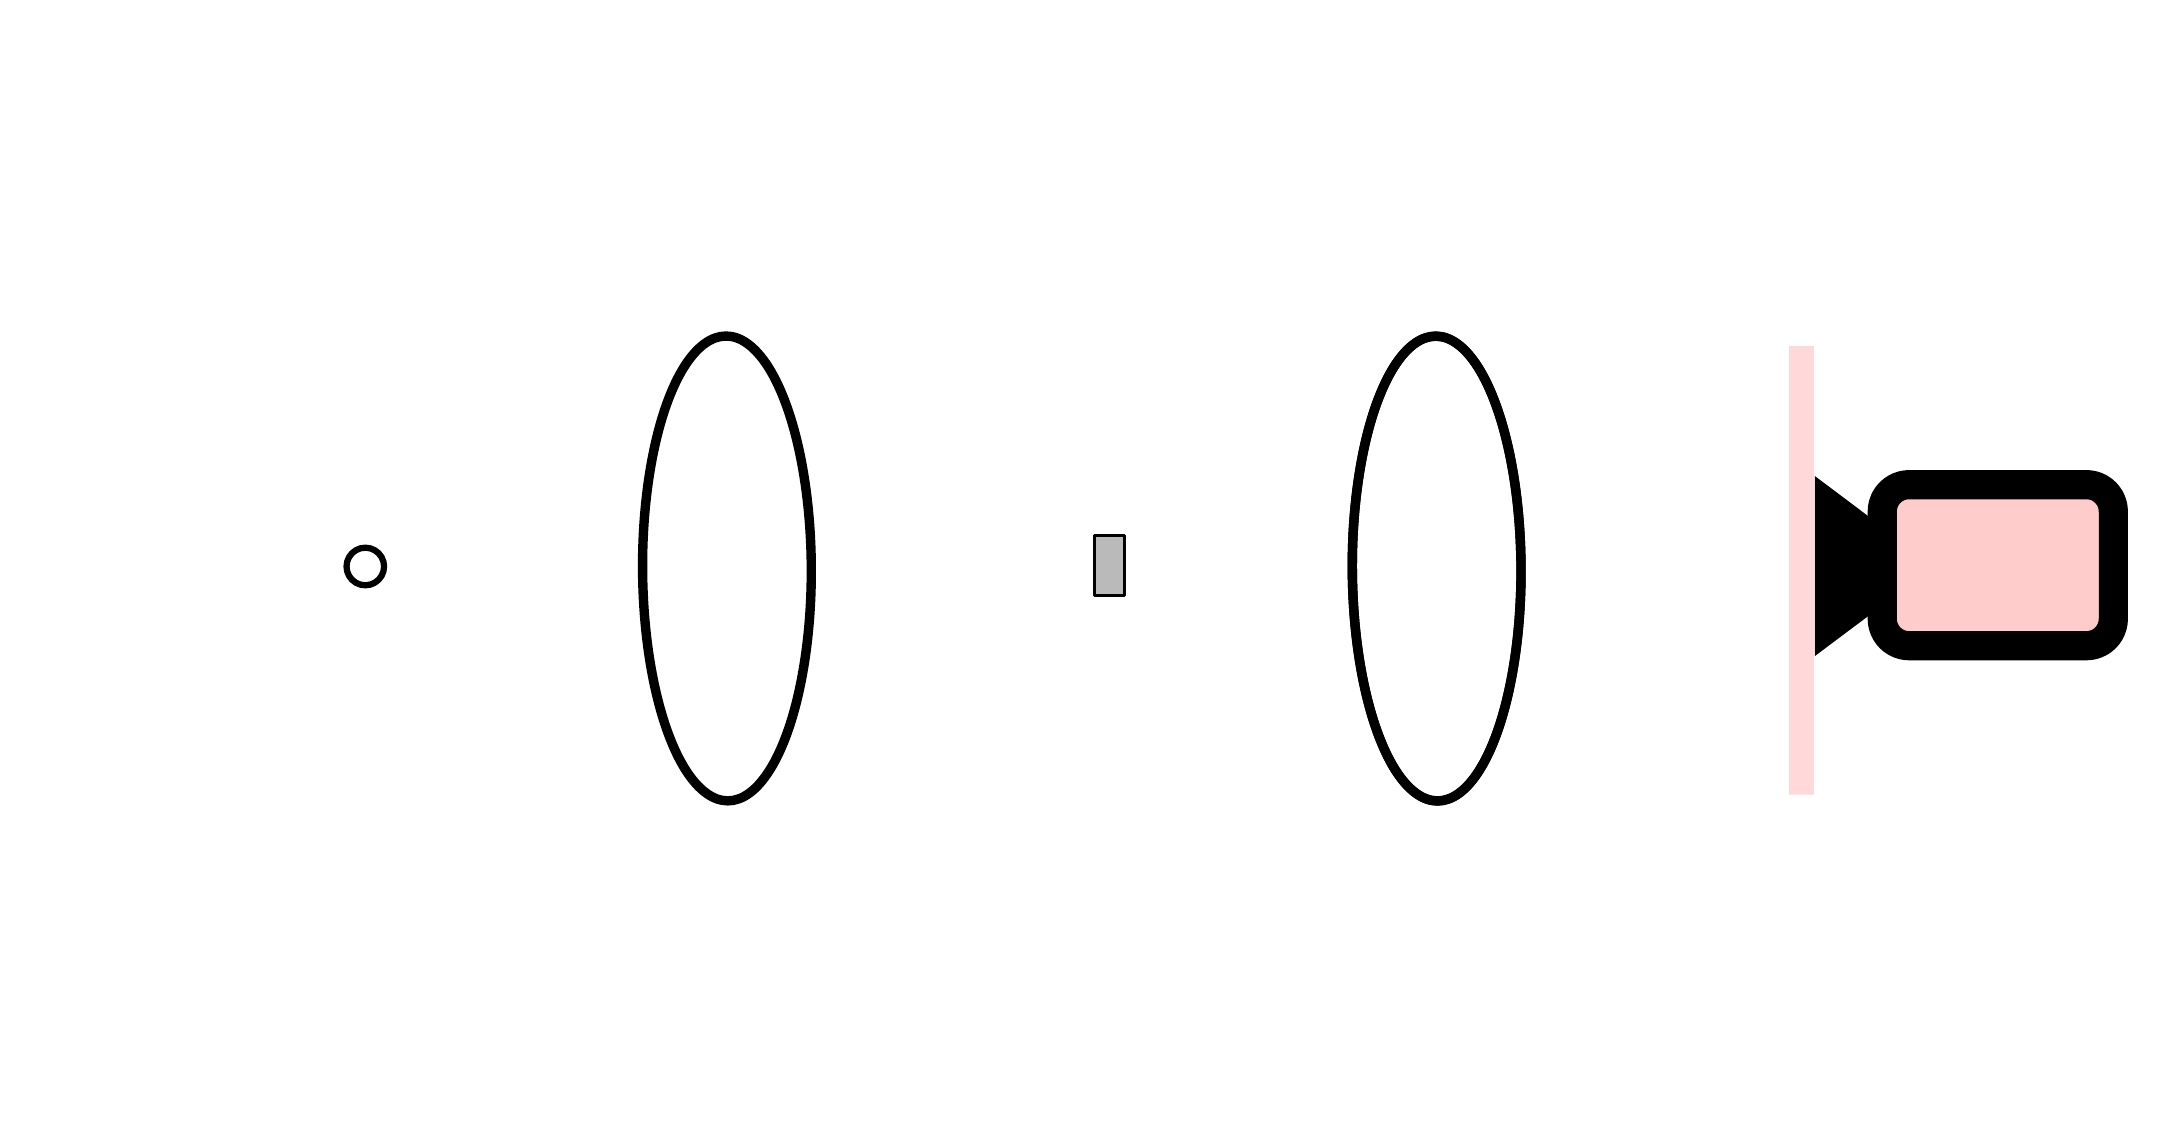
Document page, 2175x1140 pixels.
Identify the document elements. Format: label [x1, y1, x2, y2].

text_box [1814, 476, 1875, 657]
text_box [642, 336, 812, 801]
text_box [1094, 535, 1125, 596]
text_box [1357, 341, 1516, 796]
text_box [1882, 484, 2114, 646]
